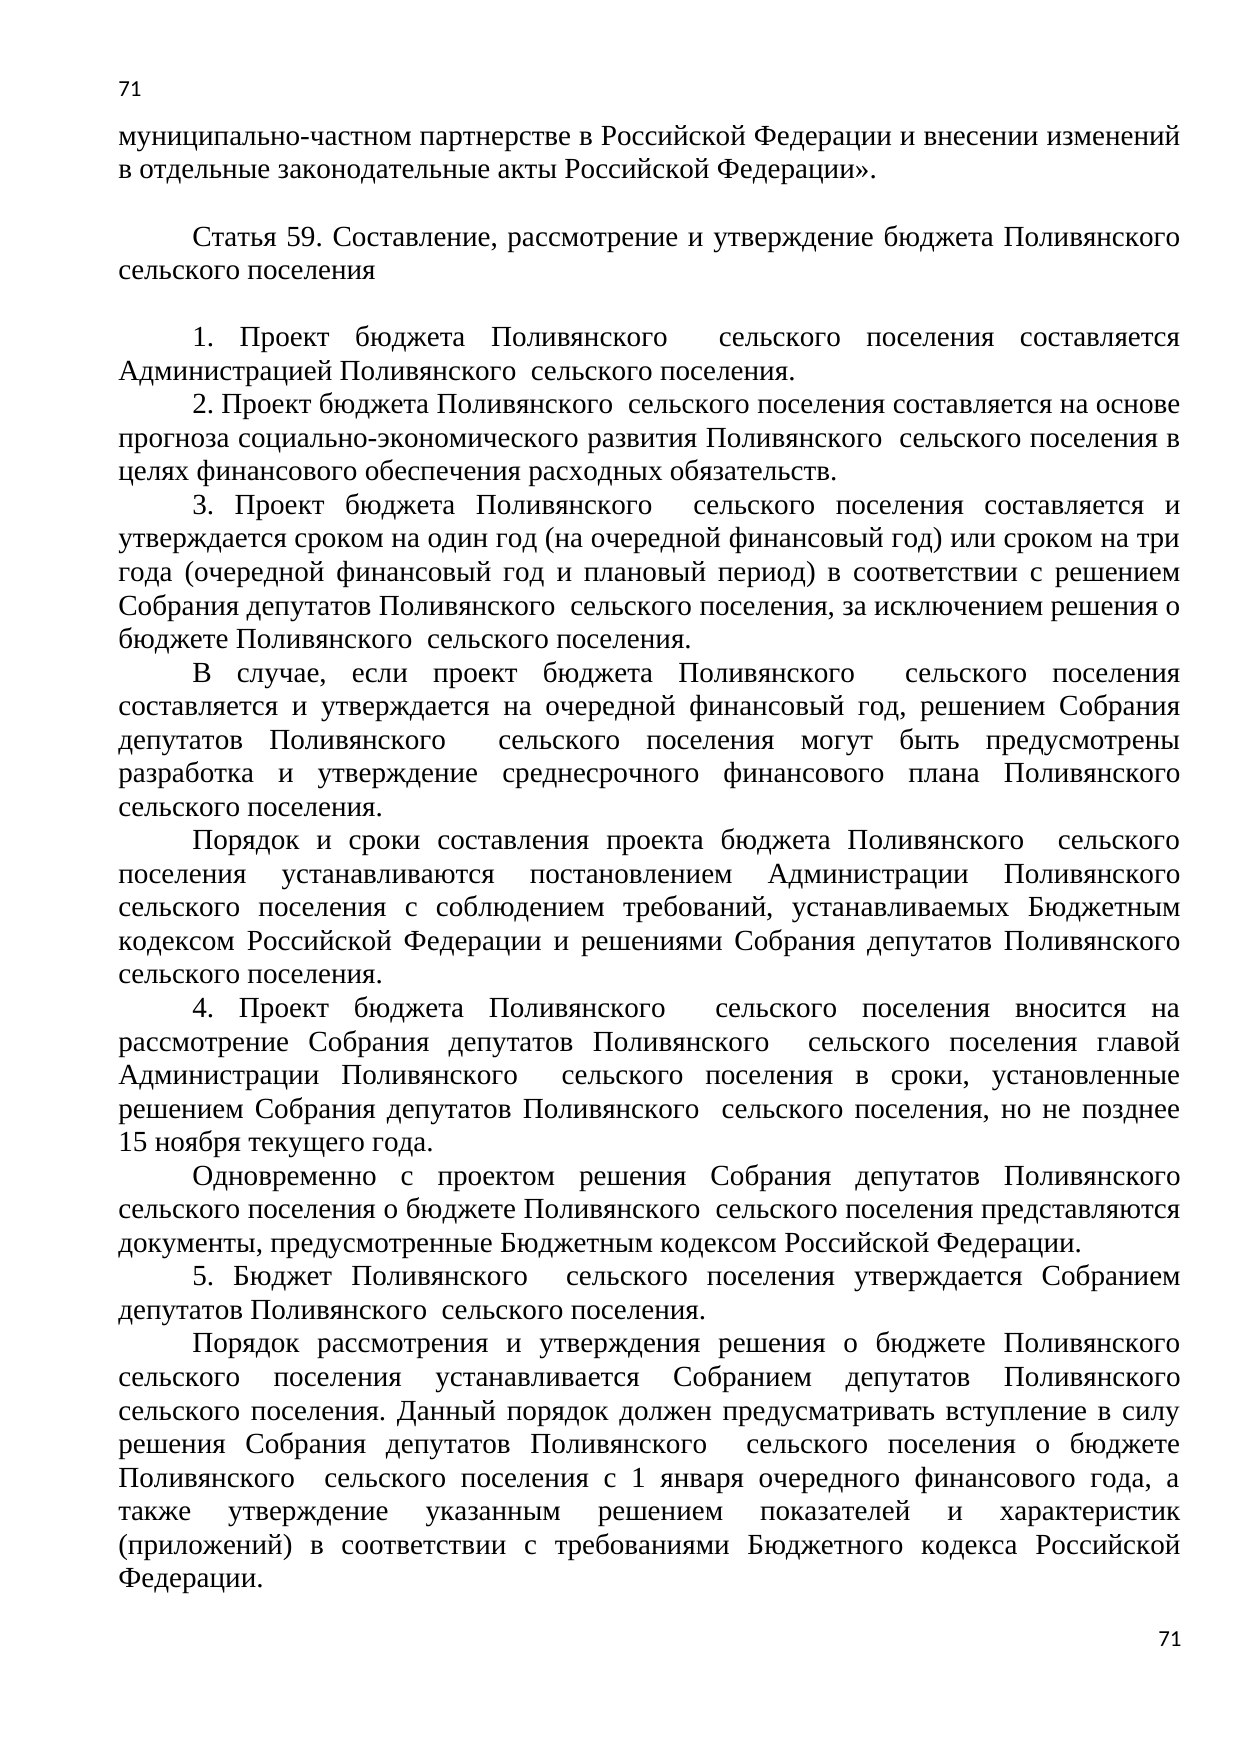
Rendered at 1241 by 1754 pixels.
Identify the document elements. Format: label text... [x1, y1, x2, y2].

text муниципально-частном партнерстве в Российской Федерации и внесении изменений в отдельные законодательные акты Российской Федерации». [118, 118, 1181, 185]
text 2. Проект бюджета Поливянского сельского поселения составляется на основе прогноза социально-экономического развития Поливянского сельского поселения в целях финансового обеспечения расходных обязательств. [118, 386, 1181, 487]
text 3. Проект бюджета Поливянского сельского поселения составляется и утверждается сроком на один год (на очередной финансовый год) или сроком на три года (очередной финансовый год и плановый период) в соответствии с решением Собрания депутатов Поливянского сельского поселения, за исключением решения о бюджете Поливянского сельского поселения. [118, 487, 1181, 655]
text 5. Бюджет Поливянского сельского поселения утверждается Собранием депутатов Поливянского сельского поселения. [118, 1258, 1181, 1326]
text В случае, если проект бюджета Поливянского сельского поселения составляется и утверждается на очередной финансовый год, решением Собрания депутатов Поливянского сельского поселения могут быть предусмотрены разработка и утверждение среднесрочного финансового плана Поливянского сельского поселения. [118, 655, 1181, 822]
text 1. Проект бюджета Поливянского сельского поселения составляется Администрацией Поливянского сельского поселения. [118, 319, 1181, 386]
text Статья 59. Составление, рассмотрение и утверждение бюджета Поливянского сельского поселения [118, 219, 1181, 286]
text Одновременно с проектом решения Собрания депутатов Поливянского сельского поселения о бюджете Поливянского сельского поселения представляются документы, предусмотренные Бюджетным кодексом Российской Федерации. [118, 1158, 1181, 1258]
text Порядок рассмотрения и утверждения решения о бюджете Поливянского сельского поселения устанавливается Собранием депутатов Поливянского сельского поселения. Данный порядок должен предусматривать вступление в силу решения Собрания депутатов Поливянского сельского поселения о бюджете Поливянского сельского поселения с 1 января очередного финансового года, а также утверждение указанным решением показателей и характеристик (приложений) в соответствии с требованиями Бюджетного кодекса Российской Федерации. [118, 1326, 1181, 1594]
text 4. Проект бюджета Поливянского сельского поселения вносится на рассмотрение Собрания депутатов Поливянского сельского поселения главой Администрации Поливянского сельского поселения в сроки, установленные решением Собрания депутатов Поливянского сельского поселения, но не позднее 15 ноября текущего года. [118, 990, 1181, 1158]
text Порядок и сроки составления проекта бюджета Поливянского сельского поселения устанавливаются постановлением Администрации Поливянского сельского поселения с соблюдением требований, устанавливаемых Бюджетным кодексом Российской Федерации и решениями Собрания депутатов Поливянского сельского поселения. [118, 822, 1181, 990]
